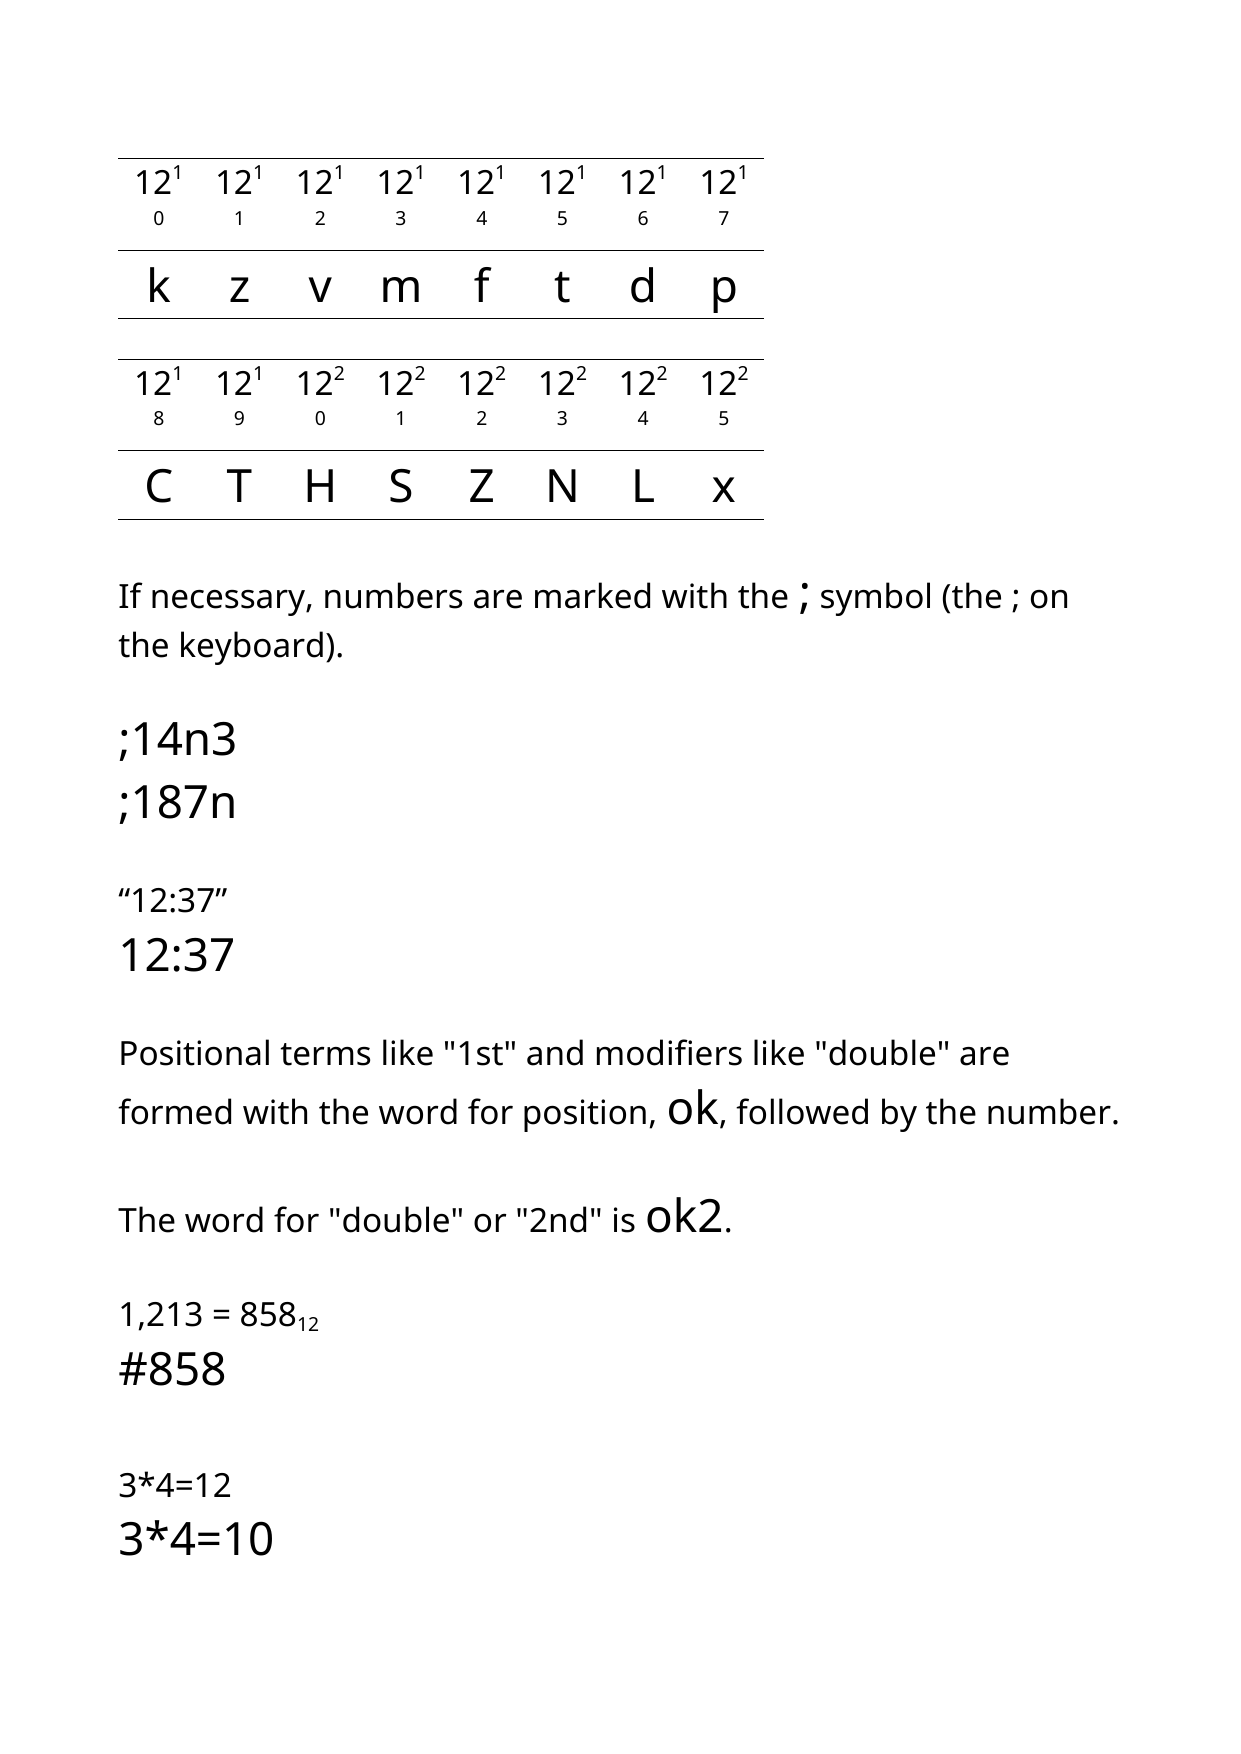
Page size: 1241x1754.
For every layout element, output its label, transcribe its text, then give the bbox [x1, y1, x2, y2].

table_header 1219 [199, 360, 279, 450]
table_cell t [522, 251, 602, 318]
table_header 1225 [683, 360, 764, 450]
table_cell H [280, 451, 360, 518]
text 3*4=10 [118, 1507, 1122, 1569]
table_cell k [118, 251, 199, 318]
table_header 1224 [603, 360, 683, 450]
text #858 [118, 1337, 1122, 1399]
table_cell p [683, 251, 764, 318]
table_cell z [199, 251, 279, 318]
table_cell x [683, 451, 764, 518]
text If necessary, numbers are marked with the ; symbol (the ; on the keyboard). [118, 559, 1122, 667]
text Positional terms like "1st" and modifiers like "double" are formed with the word for position, ok, followed by the number. [118, 1030, 1122, 1138]
table_header 1215 [522, 159, 602, 250]
table_header 1213 [360, 159, 441, 250]
table_cell f [441, 251, 522, 318]
text ;14n3 [118, 707, 1122, 769]
table_header 1222 [441, 360, 522, 450]
table_cell v [280, 251, 360, 318]
table_cell C [118, 451, 199, 518]
text “12:37” [118, 877, 1122, 922]
table_cell L [603, 451, 683, 518]
table_header 1212 [280, 159, 360, 250]
table_header 1216 [603, 159, 683, 250]
table_header 1210 [118, 159, 199, 250]
table_header 1218 [118, 360, 199, 450]
table_cell m [360, 251, 441, 318]
table_header 1217 [683, 159, 764, 250]
table_cell T [199, 451, 279, 518]
table_header 1214 [441, 159, 522, 250]
text ;187n [118, 769, 1122, 832]
text The word for "double" or "2nd" is ok2. [118, 1183, 1122, 1246]
text 3*4=12 [118, 1461, 1122, 1507]
table_cell Z [441, 451, 522, 518]
table_header 1221 [360, 360, 441, 450]
table_header 1211 [199, 159, 279, 250]
table_cell N [522, 451, 602, 518]
table_header 1220 [280, 360, 360, 450]
text 1,213 = 85812 [118, 1291, 1122, 1337]
text 12:37 [118, 922, 1122, 985]
table_cell S [360, 451, 441, 518]
table_cell d [603, 251, 683, 318]
table_header 1223 [522, 360, 602, 450]
